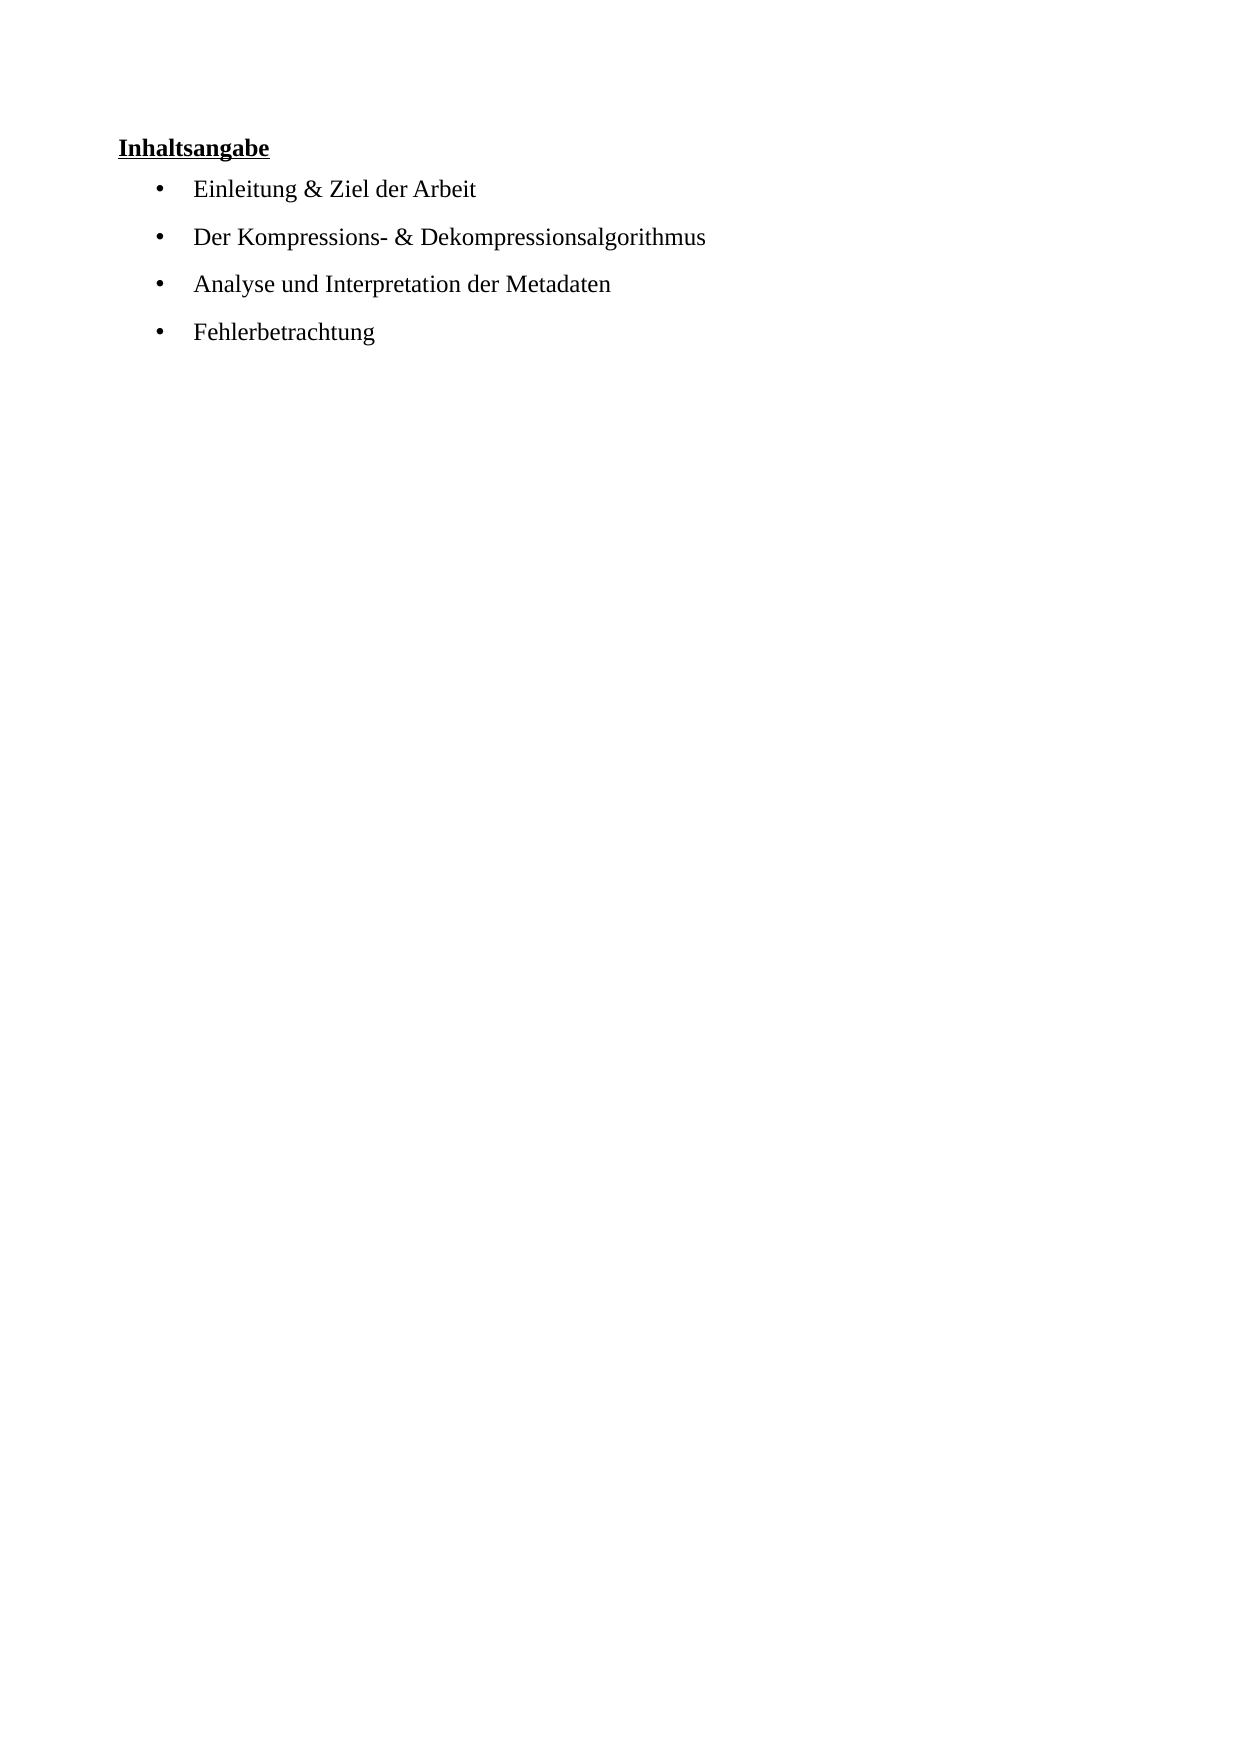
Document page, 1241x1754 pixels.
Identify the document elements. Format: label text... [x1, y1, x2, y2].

list Einleitung & Ziel der Arbeit [156, 174, 1122, 203]
list Der Kompressions- & Dekompressionsalgorithmus [156, 222, 1122, 250]
list Analyse und Interpretation der Metadaten [156, 269, 1122, 298]
list Fehlerbetrachtung [156, 317, 1122, 346]
subtitle Inhaltsangabe [118, 133, 1122, 161]
